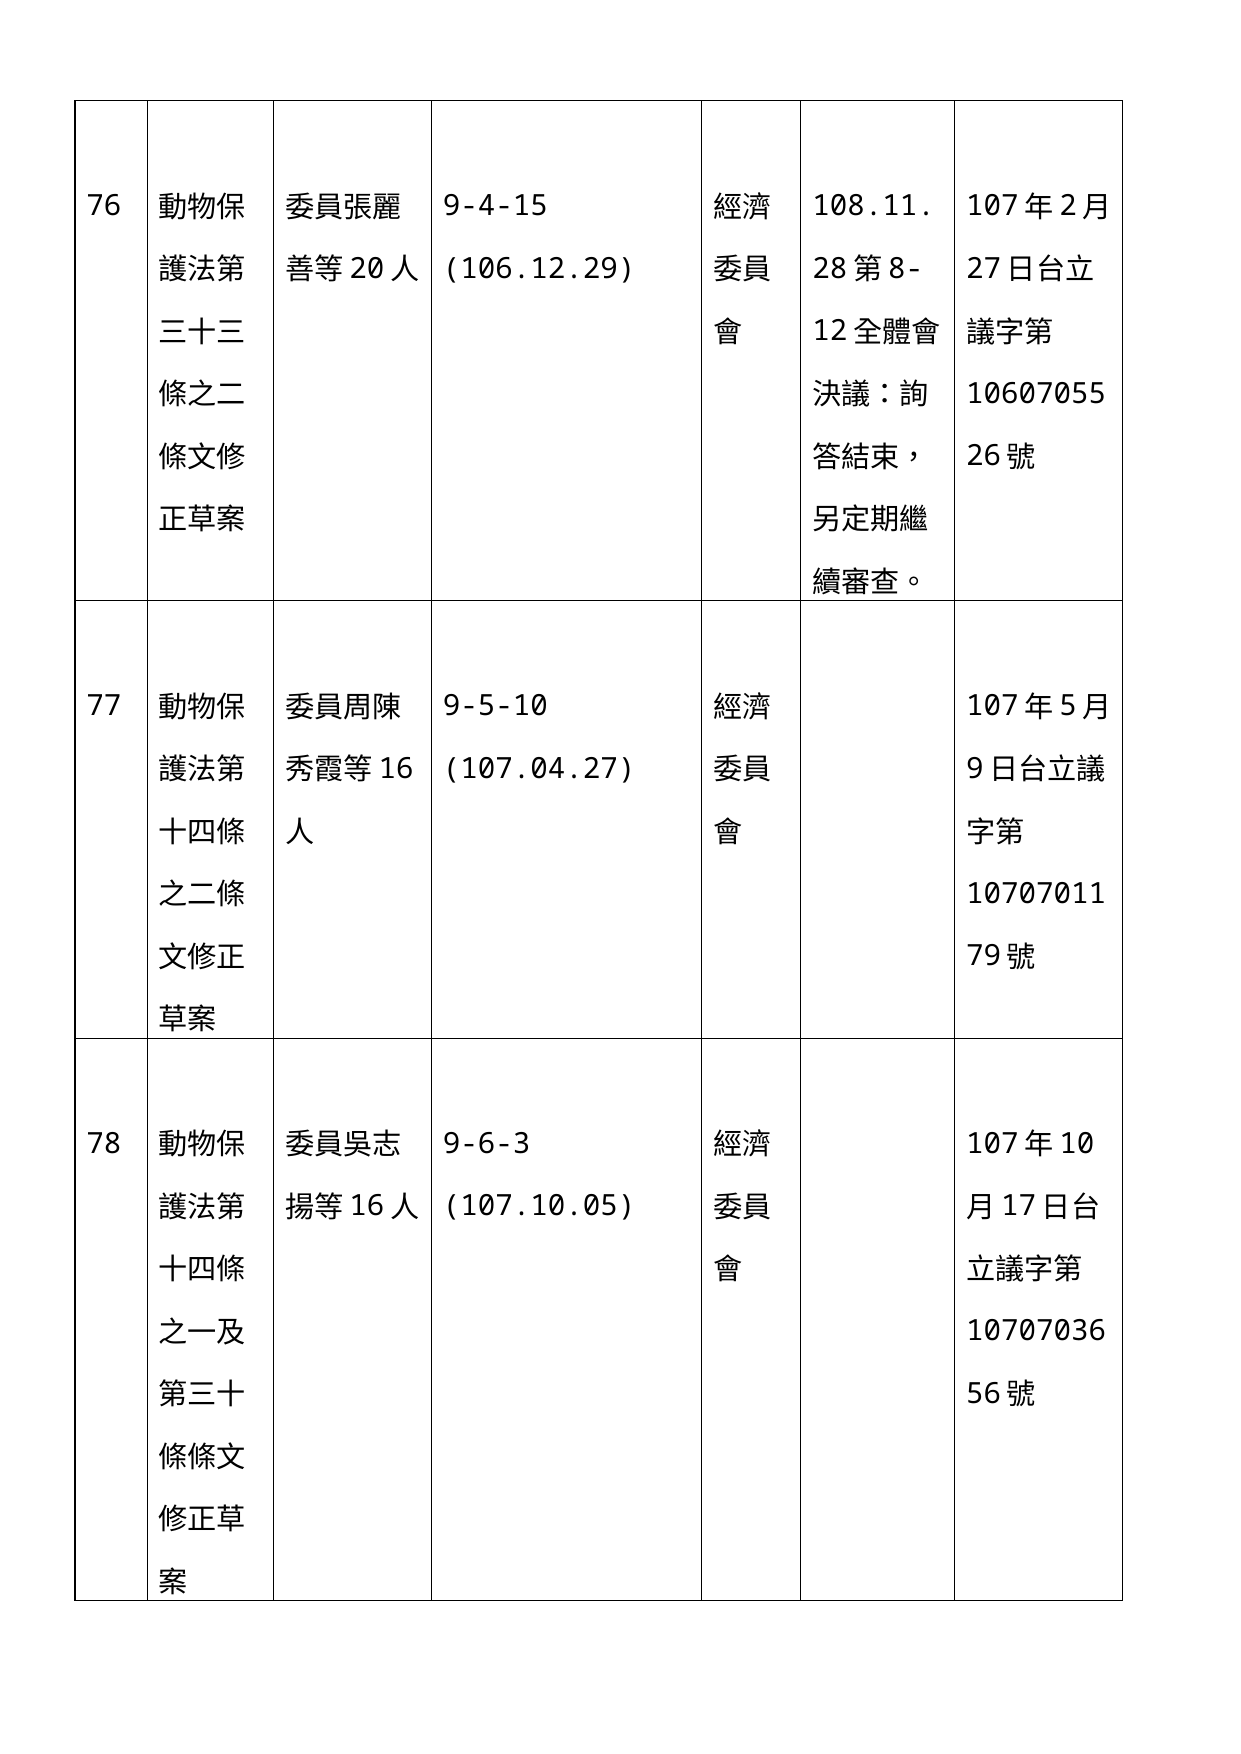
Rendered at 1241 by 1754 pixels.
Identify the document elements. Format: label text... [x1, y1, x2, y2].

table_cell 委員周陳秀霞等16人 [274, 601, 431, 1038]
table_cell 108.11.28第8-12全體會決議：詢答結束，另定期繼續審查。 [801, 101, 954, 600]
table_cell 經濟委員會 [702, 1039, 800, 1600]
table_cell 經濟委員會 [702, 601, 800, 1038]
table_cell 委員張麗善等20人 [274, 101, 431, 600]
table_cell 9-6-3 (107.10.05) [432, 1039, 701, 1600]
table_cell 動物保護法第十四條之二條文修正草案 [148, 601, 273, 1038]
table_cell 78 [76, 1039, 147, 1600]
table_cell 委員吳志揚等16人 [274, 1039, 431, 1600]
table_cell 動物保護法第三十三條之二條文修正草案 [148, 101, 273, 600]
table_cell 76 [76, 101, 147, 600]
table_cell 107年5月9日台立議字第1070701179號 [955, 601, 1122, 1038]
table_cell [801, 1039, 954, 1600]
table_cell 動物保護法第十四條之一及第三十條條文修正草案 [148, 1039, 273, 1600]
table_cell 77 [76, 601, 147, 1038]
table_cell 經濟委員會 [702, 101, 800, 600]
table_cell 107年2月27日台立議字第1060705526號 [955, 101, 1122, 600]
table_cell 107年10月17日台立議字第1070703656號 [955, 1039, 1122, 1600]
table_cell 9-4-15 (106.12.29) [432, 101, 701, 600]
table_cell [801, 601, 954, 1038]
table_cell 9-5-10 (107.04.27) [432, 601, 701, 1038]
